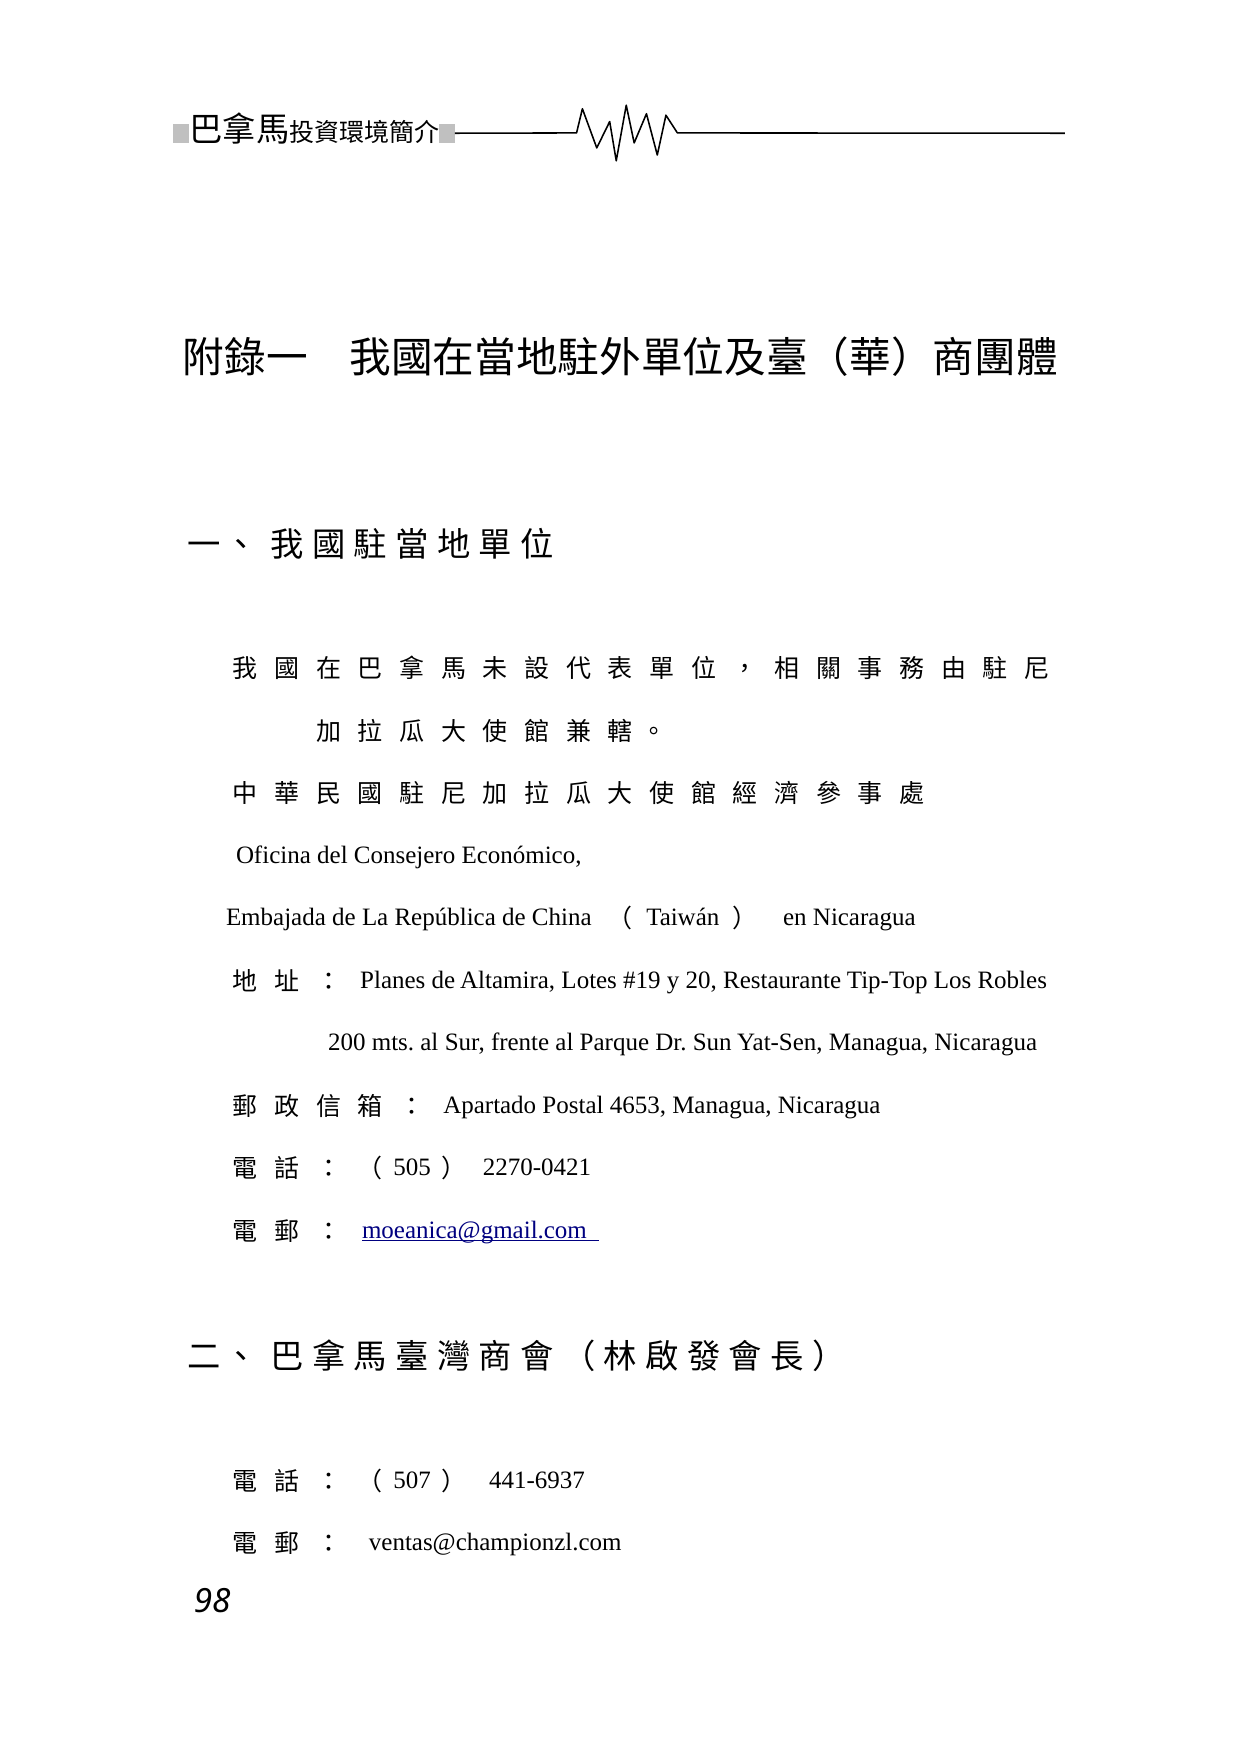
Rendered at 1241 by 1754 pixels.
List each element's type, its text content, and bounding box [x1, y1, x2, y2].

text 二、巴拿馬臺灣商會（林啟發會長） [183, 1313, 1058, 1375]
text 我國在巴拿馬未設代表單位，相關事務由駐尼加拉瓜大使館兼轄。 [207, 625, 1058, 750]
text 地址：Planes de Altamira, Lotes #19 y 20, Restaurante Tip-Top Los Robles 200 mts. al Sur, frente al Parque Dr. Sun Yat-Sen, Managua, Nicaragua [207, 938, 1058, 1063]
text 電郵：moeanica@gmail.com [207, 1188, 1058, 1250]
text 電郵：ventas@championzl.com [207, 1500, 1058, 1563]
text Oficina del Consejero Económico, [207, 813, 1058, 875]
text 一、我國駐當地單位 [183, 500, 1058, 563]
text 電話：（505）2270-0421 [207, 1125, 1058, 1188]
text Embajada de La República de China （Taiwán）en Nicaragua [207, 875, 1058, 938]
text 郵政信箱：Apartado Postal 4653, Managua, Nicaragua [207, 1063, 1058, 1125]
text 附錄一 我國在當地駐外單位及臺（華）商團體 [183, 313, 1058, 375]
text 電話：（507）441-6937 [207, 1438, 1058, 1500]
text 中華民國駐尼加拉瓜大使館經濟參事處 [207, 750, 1058, 813]
